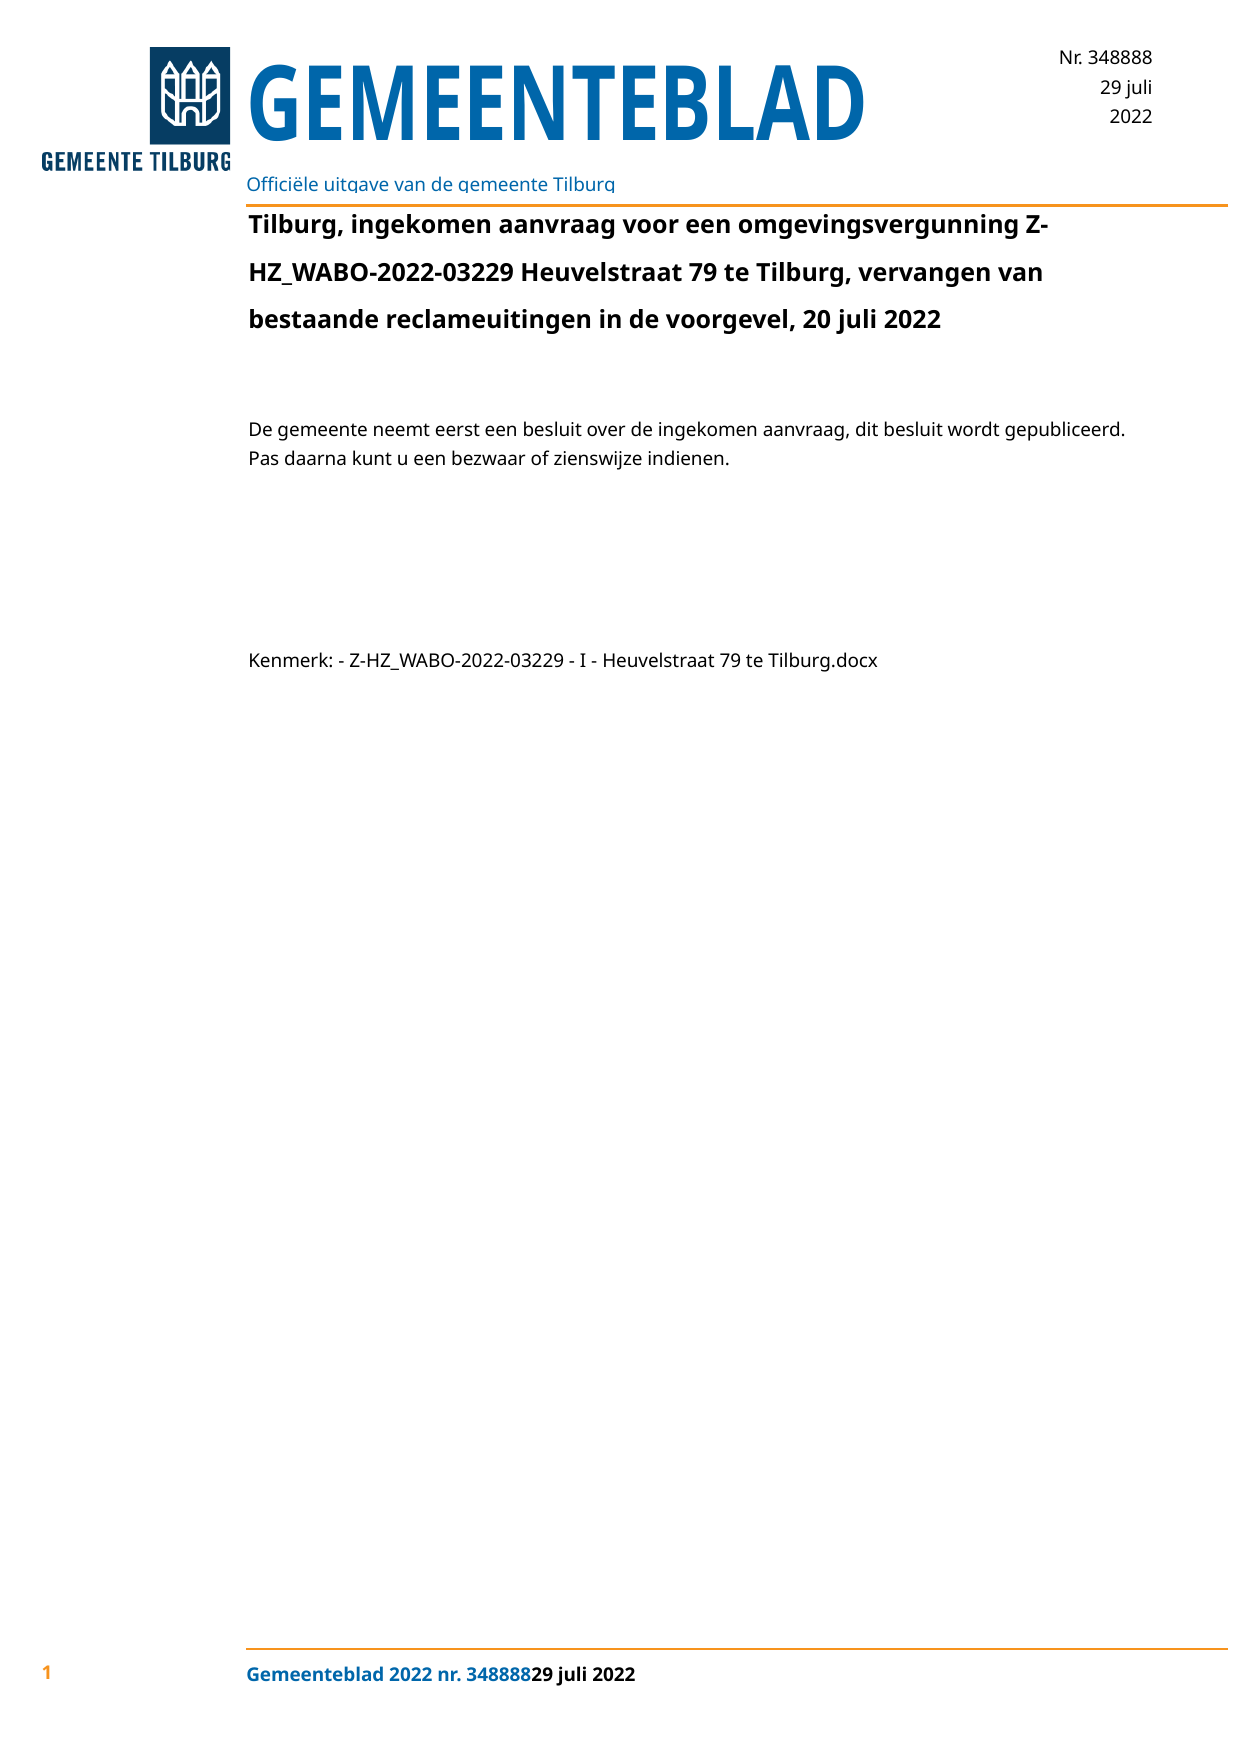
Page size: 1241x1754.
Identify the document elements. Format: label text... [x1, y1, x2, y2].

picture [41, 47, 231, 172]
text De gemeente neemt eerst een besluit over de ingekomen aanvraag, dit besluit wordt gepubliceerd. Pas daarna kunt u een bezwaar of zienswijze indienen. [248, 416, 1152, 471]
text Kenmerk: - Z-HZ_WABO-2022-03229 - I - Heuvelstraat 79 te Tilburg.docx [248, 647, 1152, 673]
text Tilburg, ingekomen aanvraag voor een omgevingsvergunning Z-HZ_WABO-2022-03229 Heuvelstraat 79 te Tilburg, vervangen van bestaande reclameuitingen in de voorgevel, 20 juli 2022 [248, 207, 1152, 336]
